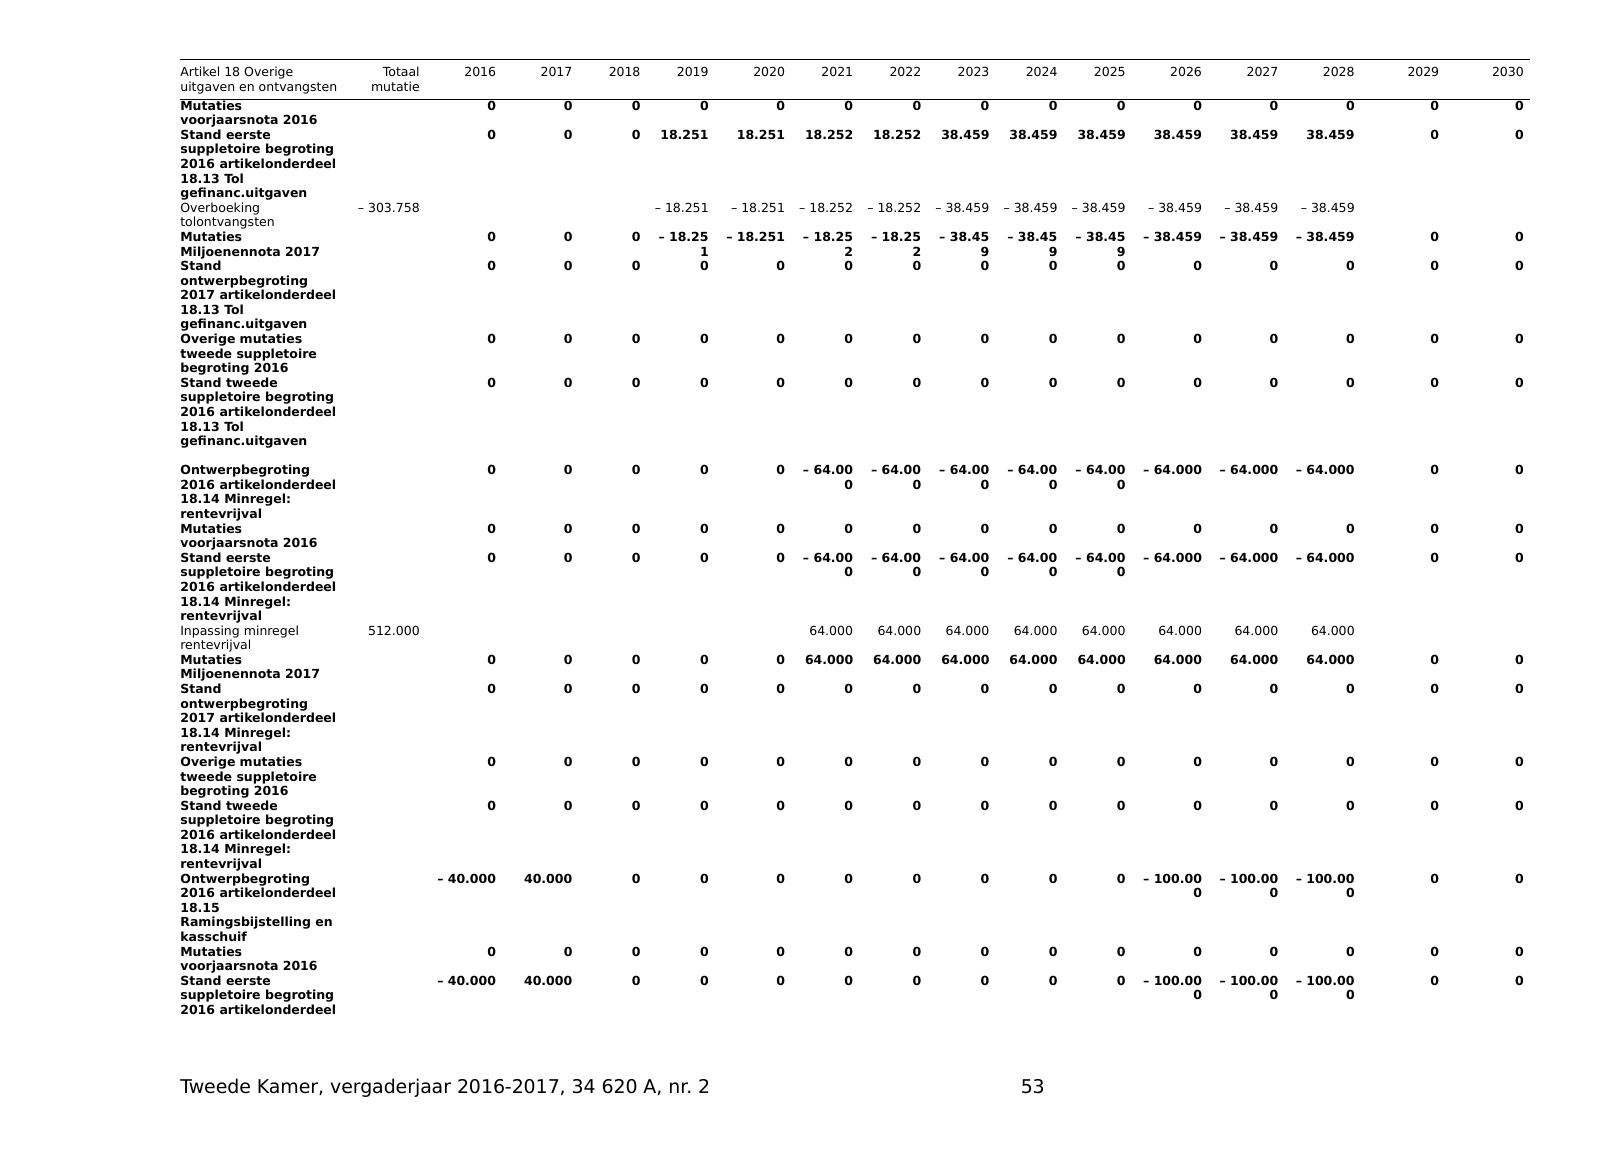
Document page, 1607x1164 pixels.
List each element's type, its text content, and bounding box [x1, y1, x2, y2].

table_cell [341, 522, 425, 551]
table_cell 0 [578, 100, 646, 128]
table_cell 0 [859, 799, 927, 872]
table_cell 0 [995, 799, 1063, 872]
table_cell Inpassing minregel rentevrijval [180, 624, 341, 653]
table_cell 0 [995, 872, 1063, 944]
table_cell 0 [1445, 755, 1529, 799]
table_cell 0 [1360, 872, 1445, 944]
table_cell – 64.000 [1131, 463, 1208, 522]
table_cell – 64.000 [791, 551, 859, 624]
table_cell – 18.252 [791, 201, 859, 230]
table_cell 0 [927, 799, 995, 872]
table_cell 0 [927, 100, 995, 128]
table_cell Ontwerpbegroting 2016 artikelonderdeel 18.14 Minregel: rentevrijval [180, 463, 341, 522]
table_cell 0 [578, 128, 646, 201]
table_cell 0 [714, 653, 791, 682]
table_cell – 18.251 [646, 201, 714, 230]
table_cell [341, 799, 425, 872]
table_cell – 64.000 [1284, 463, 1360, 522]
table_cell 0 [502, 653, 578, 682]
table_cell [859, 449, 927, 463]
table_cell [1284, 449, 1360, 463]
table_cell 40.000 [502, 872, 578, 944]
table_cell 0 [502, 376, 578, 449]
table_cell [425, 624, 502, 653]
table_header 2016 [425, 60, 502, 99]
table_cell 0 [859, 376, 927, 449]
table_cell – 64.000 [927, 551, 995, 624]
table_cell Stand tweede suppletoire begroting 2016 artikelonderdeel 18.13 Tol gefinanc.uitgaven [180, 376, 341, 449]
table_cell 0 [995, 376, 1063, 449]
table_cell 64.000 [859, 653, 927, 682]
table_cell 64.000 [1063, 624, 1131, 653]
table_cell 38.459 [1131, 128, 1208, 201]
table_cell 0 [425, 799, 502, 872]
table_cell 0 [1131, 332, 1208, 376]
table_cell 0 [502, 755, 578, 799]
table_cell 0 [859, 332, 927, 376]
table_cell 0 [1208, 100, 1284, 128]
table_cell 0 [502, 682, 578, 755]
table_cell 0 [1208, 755, 1284, 799]
table_cell 0 [646, 259, 714, 332]
table_cell – 64.000 [1063, 463, 1131, 522]
table_header 2019 [646, 60, 714, 99]
table_cell 0 [995, 682, 1063, 755]
table_cell [425, 449, 502, 463]
table_cell 0 [791, 799, 859, 872]
table_cell 0 [1063, 974, 1131, 1017]
table_cell 0 [646, 799, 714, 872]
table_cell 0 [1131, 682, 1208, 755]
table_cell 0 [791, 974, 859, 1017]
table_header 2024 [995, 60, 1063, 99]
table_cell 0 [1360, 522, 1445, 551]
table_cell 38.459 [1208, 128, 1284, 201]
table_cell – 38.459 [927, 230, 995, 259]
table_cell 0 [578, 230, 646, 259]
table_cell [341, 653, 425, 682]
table_cell 0 [714, 872, 791, 944]
table_header 2023 [927, 60, 995, 99]
table_cell 0 [502, 945, 578, 974]
table_cell [578, 449, 646, 463]
table_cell 0 [927, 682, 995, 755]
table_cell 0 [714, 799, 791, 872]
table_cell 0 [578, 376, 646, 449]
table_cell – 64.000 [1284, 551, 1360, 624]
table_cell – 18.251 [646, 230, 714, 259]
table_cell 64.000 [927, 624, 995, 653]
table_cell 0 [646, 682, 714, 755]
table_cell 0 [425, 653, 502, 682]
table_cell 0 [646, 463, 714, 522]
table_cell 0 [714, 945, 791, 974]
table_cell 0 [578, 755, 646, 799]
table_cell [341, 376, 425, 449]
table_cell [1445, 624, 1529, 653]
table_cell 0 [1131, 100, 1208, 128]
table_cell 64.000 [1284, 624, 1360, 653]
table_cell 0 [995, 945, 1063, 974]
table_cell 64.000 [859, 624, 927, 653]
table_cell 512.000 [341, 624, 425, 653]
table_cell 38.459 [995, 128, 1063, 201]
table_cell 0 [646, 332, 714, 376]
table_cell [646, 624, 714, 653]
table_header 2028 [1284, 60, 1360, 99]
table_cell 0 [859, 522, 927, 551]
table_cell 64.000 [995, 653, 1063, 682]
table_cell 0 [927, 755, 995, 799]
table_cell 0 [425, 332, 502, 376]
table_cell [341, 755, 425, 799]
table_cell 0 [578, 551, 646, 624]
table_cell 0 [714, 332, 791, 376]
table_cell [646, 449, 714, 463]
table_cell [1360, 449, 1445, 463]
table_cell Stand tweede suppletoire begroting 2016 artikelonderdeel 18.14 Minregel: rentevrijval [180, 799, 341, 872]
table_cell 0 [1284, 259, 1360, 332]
table_cell 0 [1208, 945, 1284, 974]
table_cell [425, 201, 502, 230]
table_cell [341, 551, 425, 624]
table_cell 0 [1360, 682, 1445, 755]
table_cell 0 [791, 259, 859, 332]
table_cell Mutaties Miljoenennota 2017 [180, 230, 341, 259]
table_cell [341, 974, 425, 1017]
table_cell 0 [502, 100, 578, 128]
table_cell 38.459 [1063, 128, 1131, 201]
table_cell 0 [578, 974, 646, 1017]
table_cell – 100.000 [1284, 974, 1360, 1017]
table_cell 0 [1131, 945, 1208, 974]
table_cell 0 [714, 522, 791, 551]
table_cell 0 [1284, 799, 1360, 872]
table_cell – 38.459 [1284, 230, 1360, 259]
table_cell [341, 100, 425, 128]
table_header 2017 [502, 60, 578, 99]
table_cell 0 [1063, 799, 1131, 872]
table_cell 0 [1445, 799, 1529, 872]
table_cell 0 [791, 332, 859, 376]
table_cell [341, 332, 425, 376]
table_cell 0 [502, 463, 578, 522]
table_cell – 40.000 [425, 974, 502, 1017]
table_cell 64.000 [927, 653, 995, 682]
table_cell Overige mutaties tweede suppletoire begroting 2016 [180, 755, 341, 799]
table_cell [1445, 201, 1529, 230]
table_cell Mutaties voorjaarsnota 2016 [180, 522, 341, 551]
table_cell – 64.000 [995, 463, 1063, 522]
table_cell – 100.000 [1284, 872, 1360, 944]
table_header 2022 [859, 60, 927, 99]
table_cell 0 [1063, 872, 1131, 944]
table_cell – 64.000 [1208, 463, 1284, 522]
table_cell 64.000 [1208, 624, 1284, 653]
table_cell [927, 449, 995, 463]
table_header Totaal mutatie [341, 60, 425, 99]
table_cell 0 [646, 872, 714, 944]
table_cell 0 [1445, 551, 1529, 624]
table_cell – 38.459 [1131, 201, 1208, 230]
table_cell 0 [578, 872, 646, 944]
table_cell 0 [859, 974, 927, 1017]
table_cell 0 [425, 376, 502, 449]
table_cell – 38.459 [927, 201, 995, 230]
table_cell 0 [1131, 522, 1208, 551]
table_cell 18.252 [859, 128, 927, 201]
table_cell 0 [1360, 974, 1445, 1017]
table_cell 0 [1063, 376, 1131, 449]
table_cell [341, 230, 425, 259]
table_cell 0 [1360, 128, 1445, 201]
table_cell 0 [646, 100, 714, 128]
table_header 2030 [1445, 60, 1529, 99]
table_cell – 18.251 [714, 230, 791, 259]
table_cell – 64.000 [927, 463, 995, 522]
table_cell [341, 945, 425, 974]
table_cell [341, 682, 425, 755]
table_cell 0 [1284, 755, 1360, 799]
table_cell 0 [425, 551, 502, 624]
table_cell 64.000 [1284, 653, 1360, 682]
table_cell 64.000 [1208, 653, 1284, 682]
table_cell – 38.459 [995, 230, 1063, 259]
table_cell 0 [1063, 682, 1131, 755]
table_cell 0 [927, 872, 995, 944]
table_cell 0 [578, 653, 646, 682]
table_cell Stand eerste suppletoire begroting 2016 artikelonderdeel [180, 974, 341, 1017]
table_header 2020 [714, 60, 791, 99]
table_cell 0 [1131, 259, 1208, 332]
table_cell [1360, 624, 1445, 653]
table_cell – 64.000 [1131, 551, 1208, 624]
table_cell – 38.459 [1208, 230, 1284, 259]
table_cell 18.251 [646, 128, 714, 201]
table_cell 0 [1445, 230, 1529, 259]
table_cell 40.000 [502, 974, 578, 1017]
table_cell 0 [502, 799, 578, 872]
table_cell 0 [1360, 376, 1445, 449]
table_cell 64.000 [995, 624, 1063, 653]
table_cell – 64.000 [1063, 551, 1131, 624]
table_cell – 64.000 [1208, 551, 1284, 624]
table_cell 0 [995, 974, 1063, 1017]
table_cell 0 [714, 551, 791, 624]
table_cell [341, 128, 425, 201]
table_cell 0 [502, 259, 578, 332]
table_cell 0 [425, 230, 502, 259]
table_cell – 38.459 [1208, 201, 1284, 230]
table_cell 0 [791, 945, 859, 974]
table_cell [714, 624, 791, 653]
table_cell 0 [1284, 332, 1360, 376]
table_cell 0 [578, 332, 646, 376]
table_cell 0 [1445, 128, 1529, 201]
table_cell 0 [927, 332, 995, 376]
table_cell 0 [646, 522, 714, 551]
table_cell 0 [425, 259, 502, 332]
table_cell – 38.459 [1063, 201, 1131, 230]
table_cell – 40.000 [425, 872, 502, 944]
table_cell 0 [1445, 376, 1529, 449]
table_cell 0 [578, 522, 646, 551]
table_header 2026 [1131, 60, 1208, 99]
table_cell – 100.000 [1131, 872, 1208, 944]
table_cell 0 [927, 522, 995, 551]
table_cell 38.459 [927, 128, 995, 201]
table_cell 0 [995, 259, 1063, 332]
table_cell – 100.000 [1208, 872, 1284, 944]
table_cell [1445, 449, 1529, 463]
table_cell 0 [646, 551, 714, 624]
table_cell Stand ontwerpbegroting 2017 artikelonderdeel 18.14 Minregel: rentevrijval [180, 682, 341, 755]
table_cell 0 [791, 682, 859, 755]
table_cell – 64.000 [859, 463, 927, 522]
table_cell 0 [1445, 259, 1529, 332]
table_cell 0 [425, 755, 502, 799]
table_cell – 100.000 [1131, 974, 1208, 1017]
table_cell 0 [859, 755, 927, 799]
table_cell [1360, 201, 1445, 230]
table_cell [578, 201, 646, 230]
table_cell 0 [1284, 522, 1360, 551]
table_cell – 64.000 [859, 551, 927, 624]
table_cell Mutaties voorjaarsnota 2016 [180, 945, 341, 974]
table_cell 0 [995, 100, 1063, 128]
table_cell 64.000 [1063, 653, 1131, 682]
table_cell 0 [502, 128, 578, 201]
table_cell 0 [859, 945, 927, 974]
table_cell 38.459 [1284, 128, 1360, 201]
table_cell [341, 449, 425, 463]
table_cell 0 [502, 551, 578, 624]
table_cell 0 [927, 259, 995, 332]
table_cell [995, 449, 1063, 463]
table_cell 0 [425, 682, 502, 755]
table_cell 0 [1131, 755, 1208, 799]
table_cell – 64.000 [995, 551, 1063, 624]
table_cell [341, 463, 425, 522]
table_cell 0 [1445, 653, 1529, 682]
table_cell [1063, 449, 1131, 463]
table_cell 0 [995, 332, 1063, 376]
table_cell 0 [578, 259, 646, 332]
table_cell 0 [646, 653, 714, 682]
table_cell 0 [1208, 332, 1284, 376]
table_cell 0 [859, 872, 927, 944]
table_cell 0 [502, 332, 578, 376]
table_cell 0 [1284, 100, 1360, 128]
table_cell 0 [1360, 945, 1445, 974]
table_cell 0 [1063, 522, 1131, 551]
table_cell 0 [1360, 551, 1445, 624]
table_cell 0 [1208, 799, 1284, 872]
table_cell 0 [1131, 799, 1208, 872]
table_cell 0 [1360, 653, 1445, 682]
table_cell Stand eerste suppletoire begroting 2016 artikelonderdeel 18.13 Tol gefinanc.uitgaven [180, 128, 341, 201]
table_cell 0 [1445, 463, 1529, 522]
table_cell 0 [1445, 522, 1529, 551]
table_cell 18.252 [791, 128, 859, 201]
table_cell 0 [1445, 974, 1529, 1017]
table_header 2018 [578, 60, 646, 99]
table_cell 0 [578, 682, 646, 755]
table_cell Overboeking tolontvangsten [180, 201, 341, 230]
table_cell 0 [859, 100, 927, 128]
table_cell [341, 259, 425, 332]
table_cell – 38.459 [1284, 201, 1360, 230]
table_cell – 64.000 [791, 463, 859, 522]
table_cell 18.251 [714, 128, 791, 201]
table_cell 0 [1445, 945, 1529, 974]
table_cell – 38.459 [995, 201, 1063, 230]
table_cell [714, 449, 791, 463]
table_cell Stand ontwerpbegroting 2017 artikelonderdeel 18.13 Tol gefinanc.uitgaven [180, 259, 341, 332]
table_cell 0 [791, 755, 859, 799]
table_cell – 18.251 [714, 201, 791, 230]
table_cell 0 [1063, 259, 1131, 332]
table_cell 0 [425, 463, 502, 522]
table_cell [341, 872, 425, 944]
table_cell 0 [791, 376, 859, 449]
table_cell 0 [502, 230, 578, 259]
table_header 2029 [1360, 60, 1445, 99]
table_cell 0 [927, 974, 995, 1017]
table_header Artikel 18 Overige uitgaven en ontvangsten [180, 60, 341, 99]
table_cell 0 [1284, 682, 1360, 755]
table_cell – 100.000 [1208, 974, 1284, 1017]
table_cell Stand eerste suppletoire begroting 2016 artikelonderdeel 18.14 Minregel: rentevrijval [180, 551, 341, 624]
table_cell 0 [1284, 945, 1360, 974]
table_cell 0 [714, 376, 791, 449]
table_cell 0 [578, 463, 646, 522]
table_cell [1131, 449, 1208, 463]
table_cell 0 [1208, 376, 1284, 449]
table_cell – 38.459 [1131, 230, 1208, 259]
table_cell [502, 449, 578, 463]
table_cell 0 [714, 463, 791, 522]
table_header 2021 [791, 60, 859, 99]
table_cell 0 [791, 872, 859, 944]
table_cell 0 [1284, 376, 1360, 449]
table_cell 0 [502, 522, 578, 551]
table_cell 0 [425, 522, 502, 551]
table_cell 0 [1063, 755, 1131, 799]
table_cell 0 [578, 799, 646, 872]
table_cell 0 [1360, 100, 1445, 128]
table_cell 0 [1360, 259, 1445, 332]
table_cell 64.000 [791, 624, 859, 653]
table_cell 64.000 [791, 653, 859, 682]
table_cell – 18.252 [859, 201, 927, 230]
table_cell 0 [714, 259, 791, 332]
table_cell 0 [714, 682, 791, 755]
table_cell 64.000 [1131, 624, 1208, 653]
table_cell 0 [1360, 799, 1445, 872]
table_cell [1208, 449, 1284, 463]
table_cell 0 [1063, 332, 1131, 376]
table_cell 0 [1131, 376, 1208, 449]
table_cell – 18.252 [791, 230, 859, 259]
table_cell 0 [1208, 522, 1284, 551]
table_cell 0 [1063, 945, 1131, 974]
table_cell – 38.459 [1063, 230, 1131, 259]
table_cell 0 [927, 945, 995, 974]
table_cell 0 [791, 522, 859, 551]
table_cell 0 [1445, 100, 1529, 128]
table_cell 0 [646, 945, 714, 974]
table_cell 0 [1360, 230, 1445, 259]
table_cell 0 [425, 945, 502, 974]
table_cell 0 [714, 100, 791, 128]
table_cell 0 [927, 376, 995, 449]
table_cell 0 [646, 376, 714, 449]
table_cell Mutaties voorjaarsnota 2016 [180, 100, 341, 128]
table_cell 0 [859, 682, 927, 755]
table_cell [502, 201, 578, 230]
table_cell Mutaties Miljoenennota 2017 [180, 653, 341, 682]
table_cell – 18.252 [859, 230, 927, 259]
table_cell 0 [425, 128, 502, 201]
table_cell 0 [1208, 259, 1284, 332]
table_cell 0 [1445, 872, 1529, 944]
table_cell [791, 449, 859, 463]
table_cell 0 [1360, 755, 1445, 799]
table_cell 0 [714, 755, 791, 799]
table_header 2027 [1208, 60, 1284, 99]
table_cell 0 [995, 522, 1063, 551]
table_cell 0 [1445, 682, 1529, 755]
table_cell 64.000 [1131, 653, 1208, 682]
table_cell 0 [1360, 332, 1445, 376]
table_cell Overige mutaties tweede suppletoire begroting 2016 [180, 332, 341, 376]
table_cell 0 [425, 100, 502, 128]
table_cell 0 [714, 974, 791, 1017]
table_cell 0 [646, 755, 714, 799]
table_cell 0 [1445, 332, 1529, 376]
table_cell 0 [646, 974, 714, 1017]
table_cell – 303.758 [341, 201, 425, 230]
table_cell Ontwerpbegroting 2016 artikelonderdeel 18.15 Ramingsbijstelling en kasschuif [180, 872, 341, 944]
table_cell [578, 624, 646, 653]
table_cell 0 [1063, 100, 1131, 128]
table_cell 0 [859, 259, 927, 332]
table_cell 0 [995, 755, 1063, 799]
table_header 2025 [1063, 60, 1131, 99]
table_cell [180, 449, 341, 463]
table_cell 0 [1208, 682, 1284, 755]
table_cell [502, 624, 578, 653]
table_cell 0 [1360, 463, 1445, 522]
table_cell 0 [791, 100, 859, 128]
table_cell 0 [578, 945, 646, 974]
